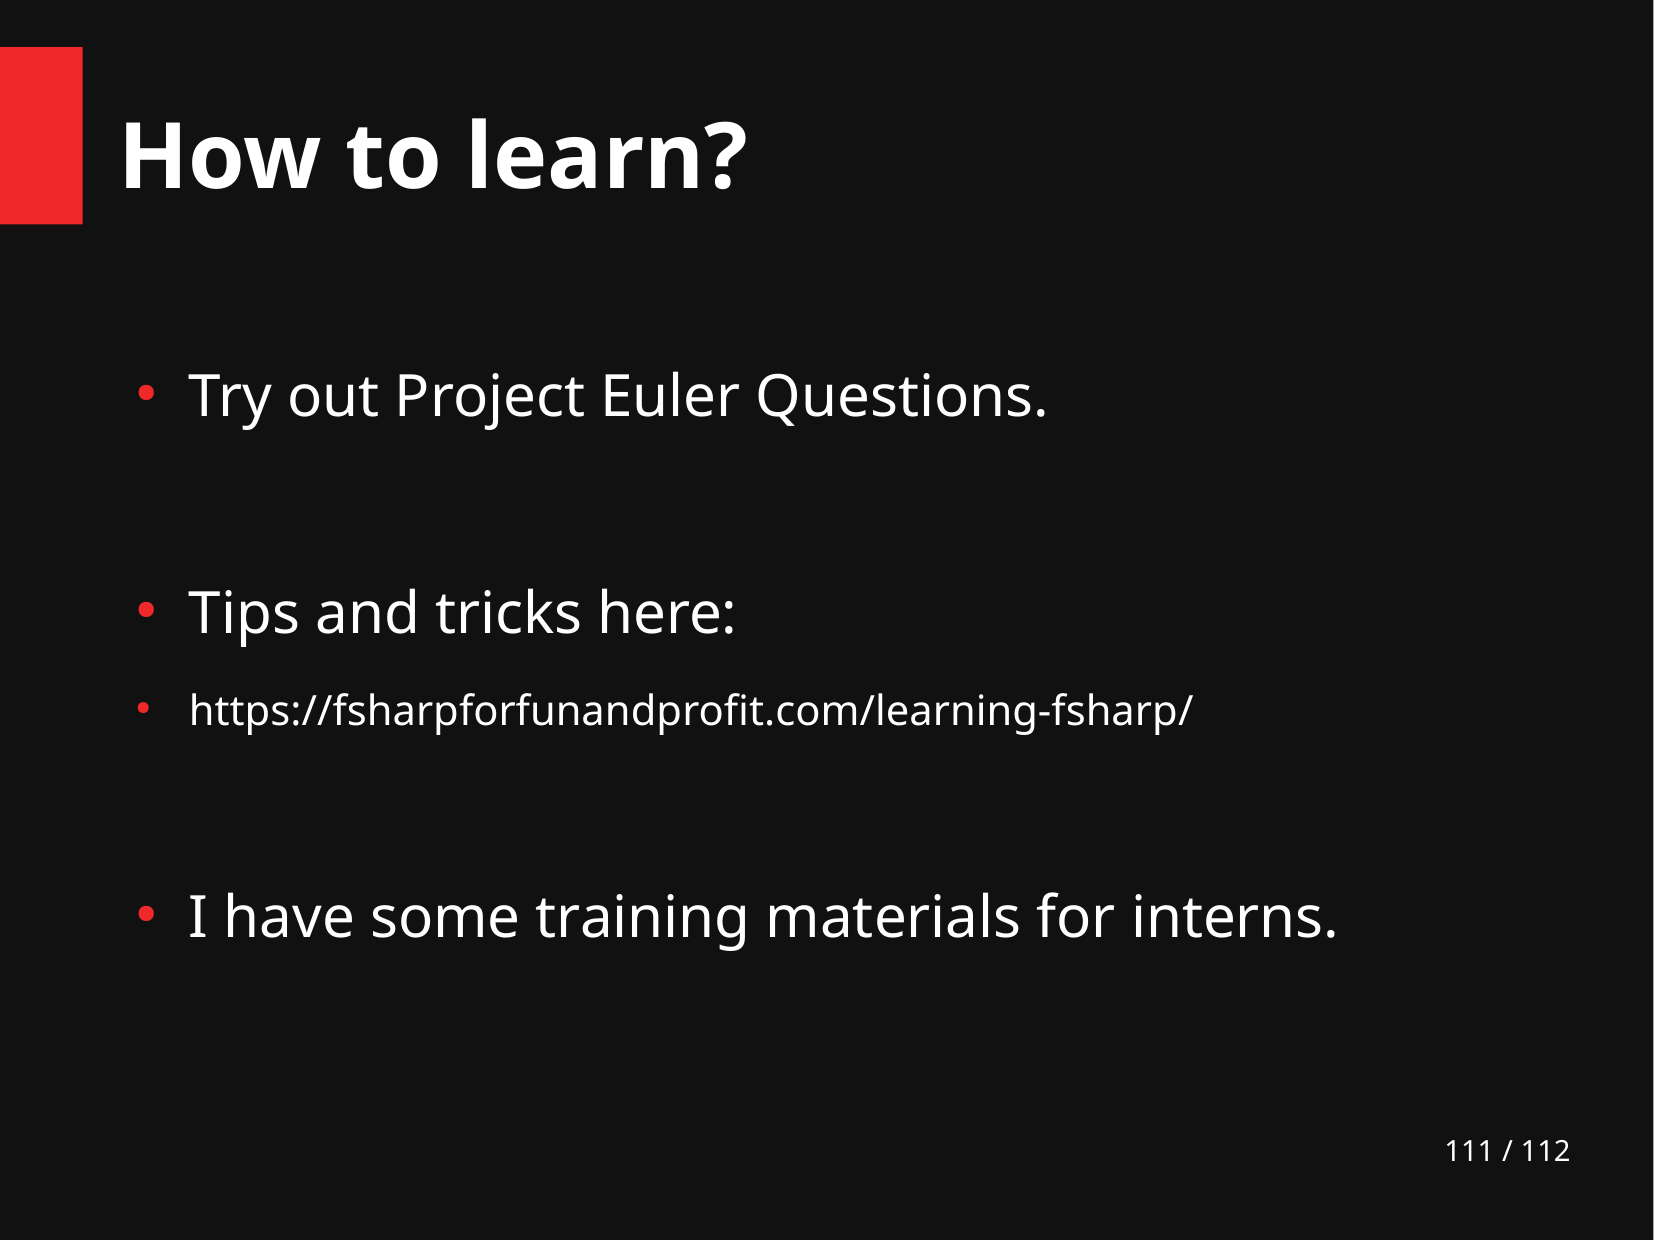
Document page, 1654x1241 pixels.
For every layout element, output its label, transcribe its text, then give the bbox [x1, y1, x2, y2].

title How to learn? [118, 49, 1571, 257]
list Try out Project Euler Questions. Tips and tricks here: https://fsharpforfunandprofit.com/learning-fsharp/ I have some training materials for interns. [118, 354, 1536, 1074]
